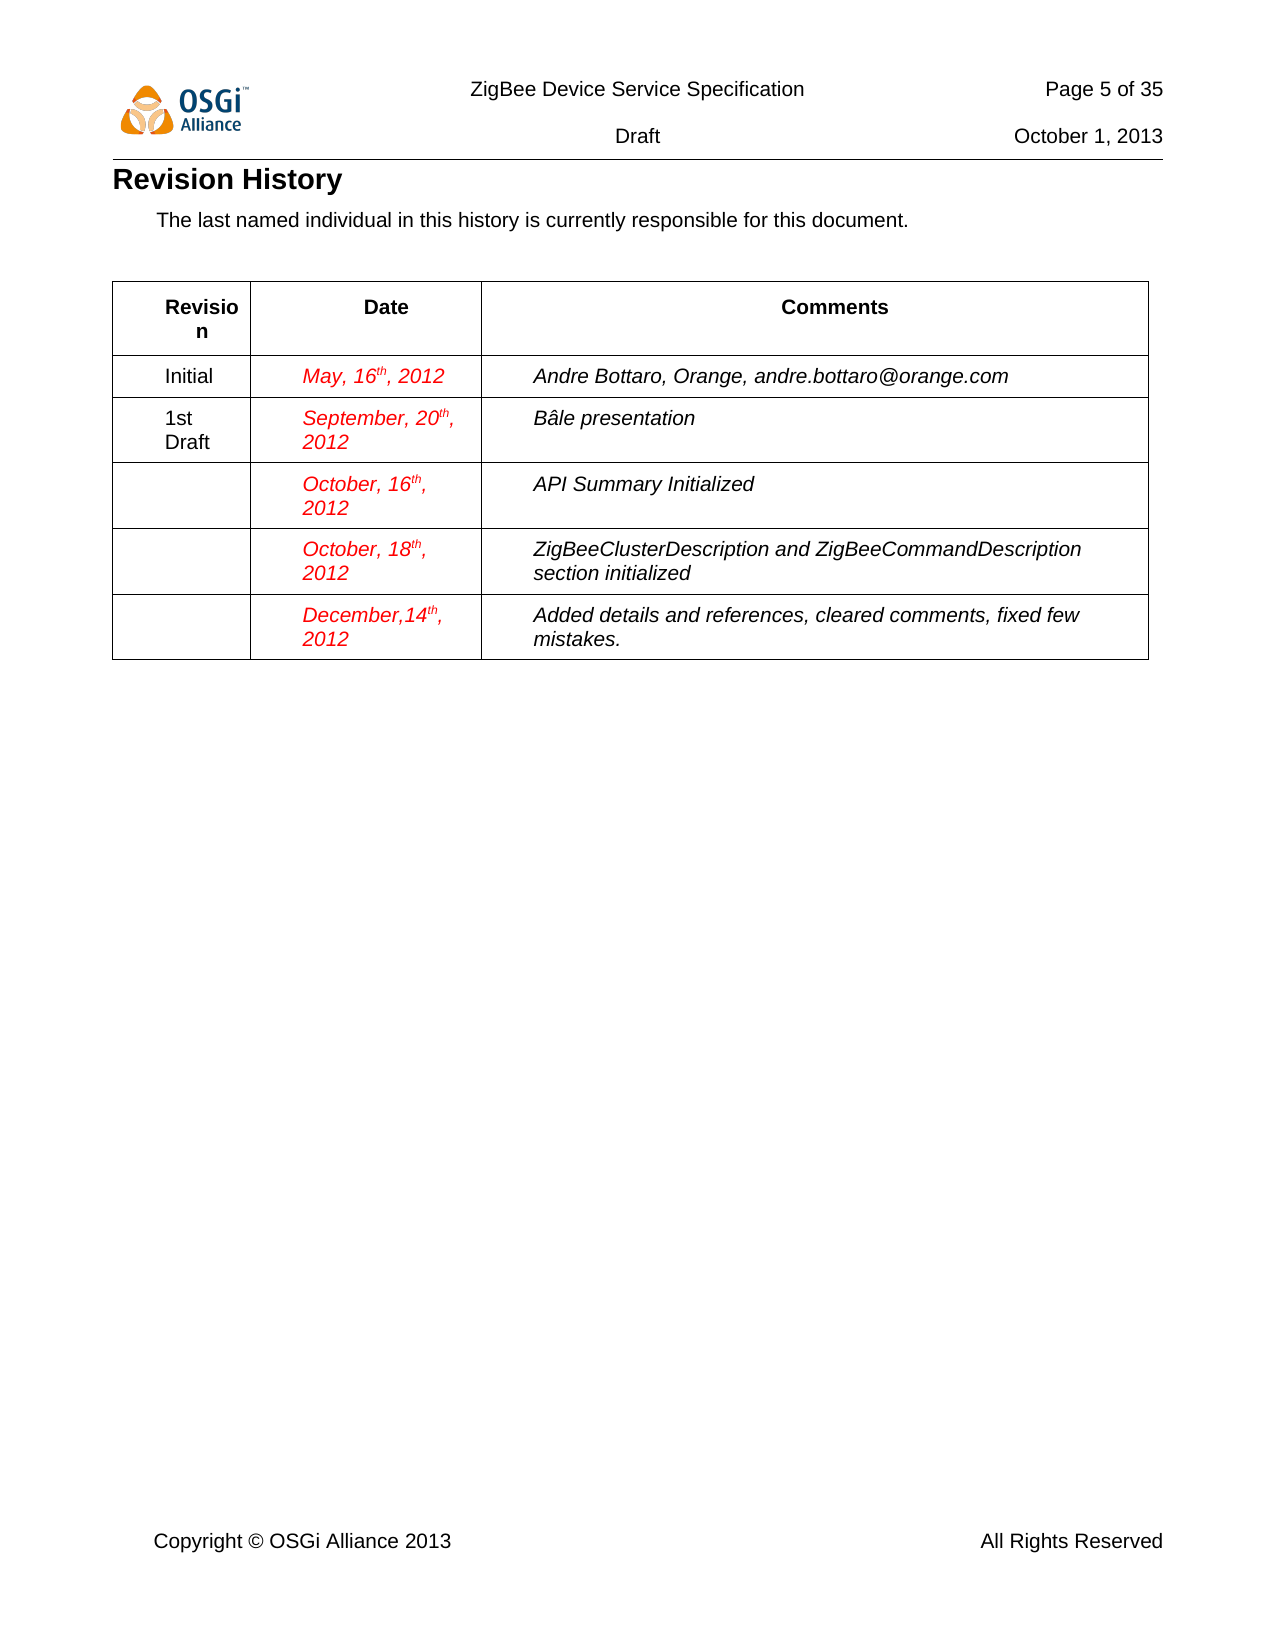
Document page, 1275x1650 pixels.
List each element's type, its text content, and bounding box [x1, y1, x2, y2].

table_cell Initial [113, 356, 250, 397]
table_cell [113, 529, 250, 593]
table_cell Added details and references, cleared comments, fixed few mistakes. [482, 595, 1148, 659]
table_cell May, 16th, 2012 [251, 356, 481, 397]
table_cell [113, 595, 250, 659]
table_cell ZigBeeClusterDescription and ZigBeeCommandDescription section initialized [482, 529, 1148, 593]
table_cell Bâle presentation [482, 398, 1148, 462]
table_header Date [251, 282, 481, 355]
table_cell Andre Bottaro, Orange, andre.bottaro@orange.com [482, 356, 1148, 397]
table_cell 1st Draft [113, 398, 250, 462]
table_cell December,14th, 2012 [251, 595, 481, 659]
picture [113, 78, 257, 142]
table_cell October, 18th, 2012 [251, 529, 481, 593]
subtitle Revision History [112, 160, 1163, 196]
table_cell October, 16th, 2012 [251, 463, 481, 528]
table_header Comments [482, 282, 1148, 355]
table_header Revision [113, 282, 250, 355]
table_cell September, 20th, 2012 [251, 398, 481, 462]
text The last named individual in this history is currently responsible for this document. [156, 208, 1163, 232]
table_cell API Summary Initialized [482, 463, 1148, 528]
table_cell [113, 463, 250, 528]
